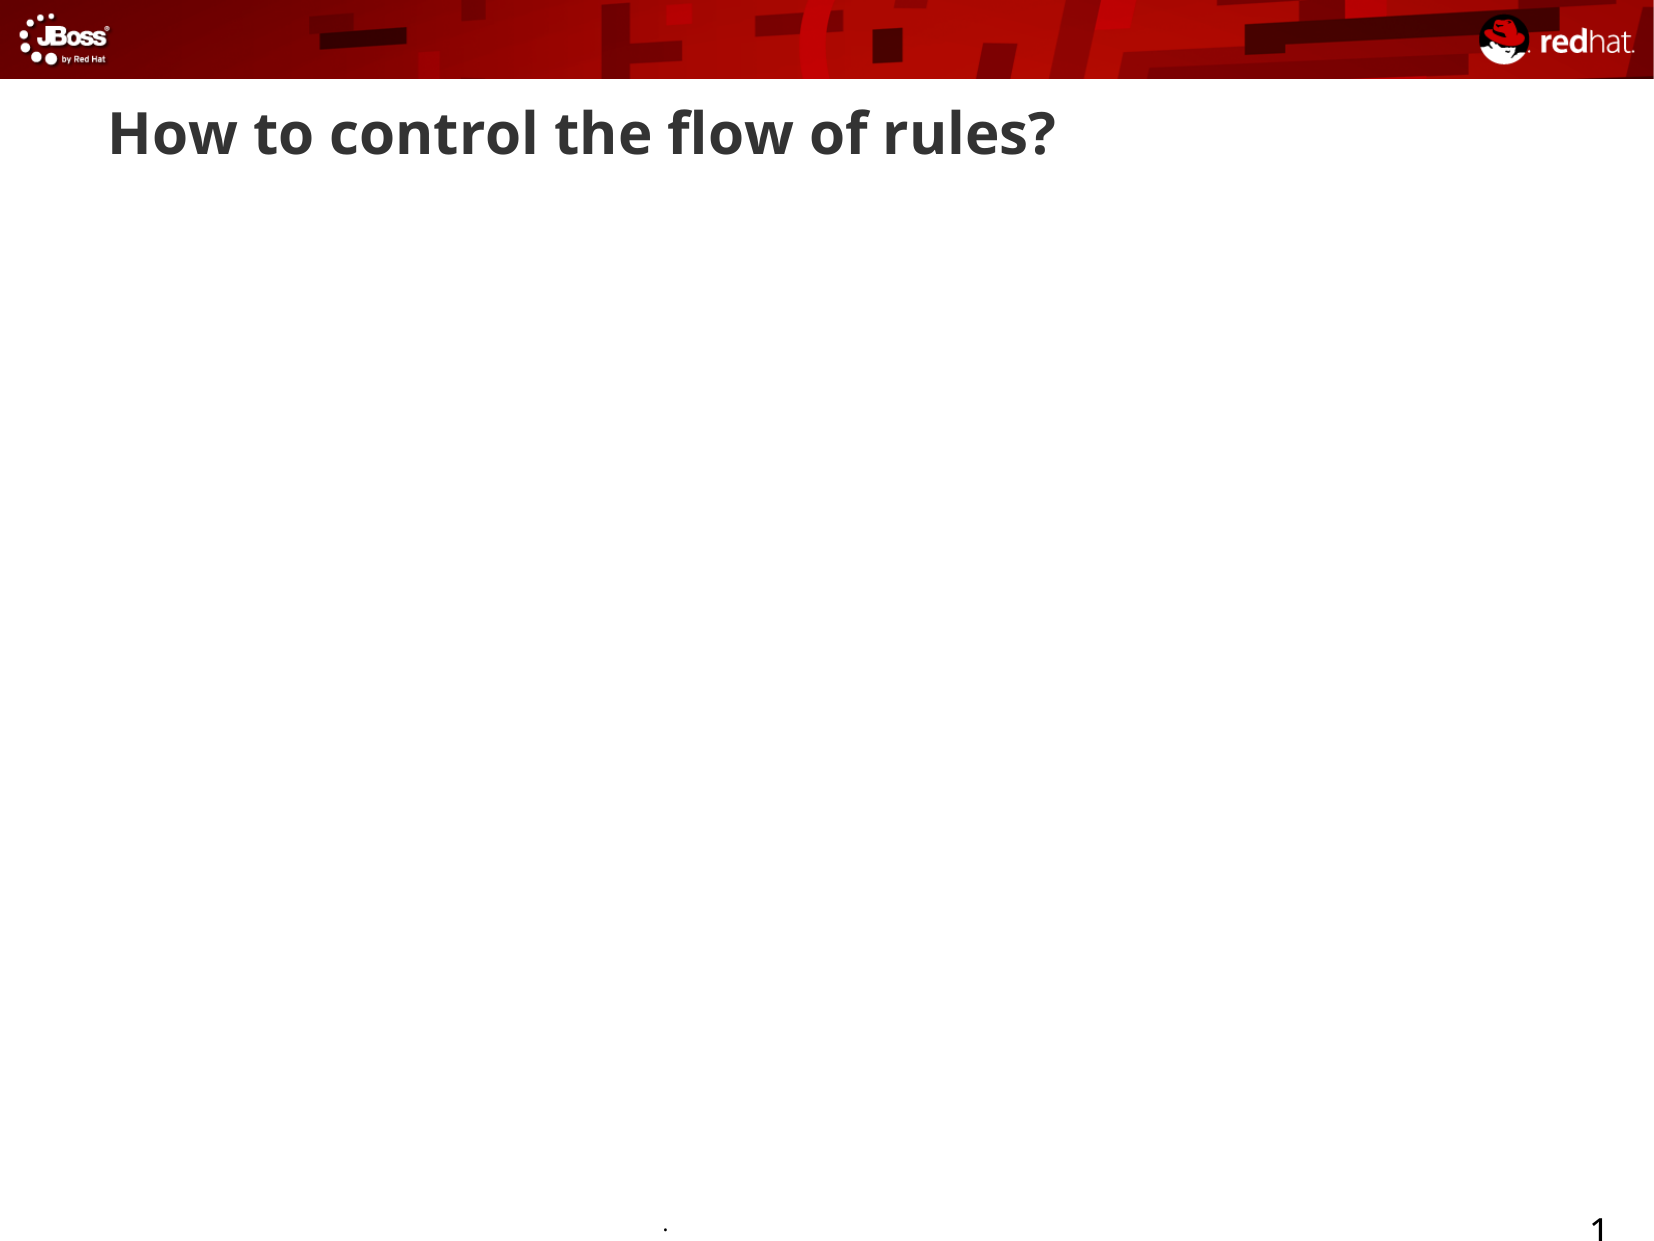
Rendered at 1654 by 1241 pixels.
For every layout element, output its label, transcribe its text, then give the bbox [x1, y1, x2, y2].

picture [0, 0, 1654, 79]
title How to control the flow of rules? [107, 70, 1329, 193]
